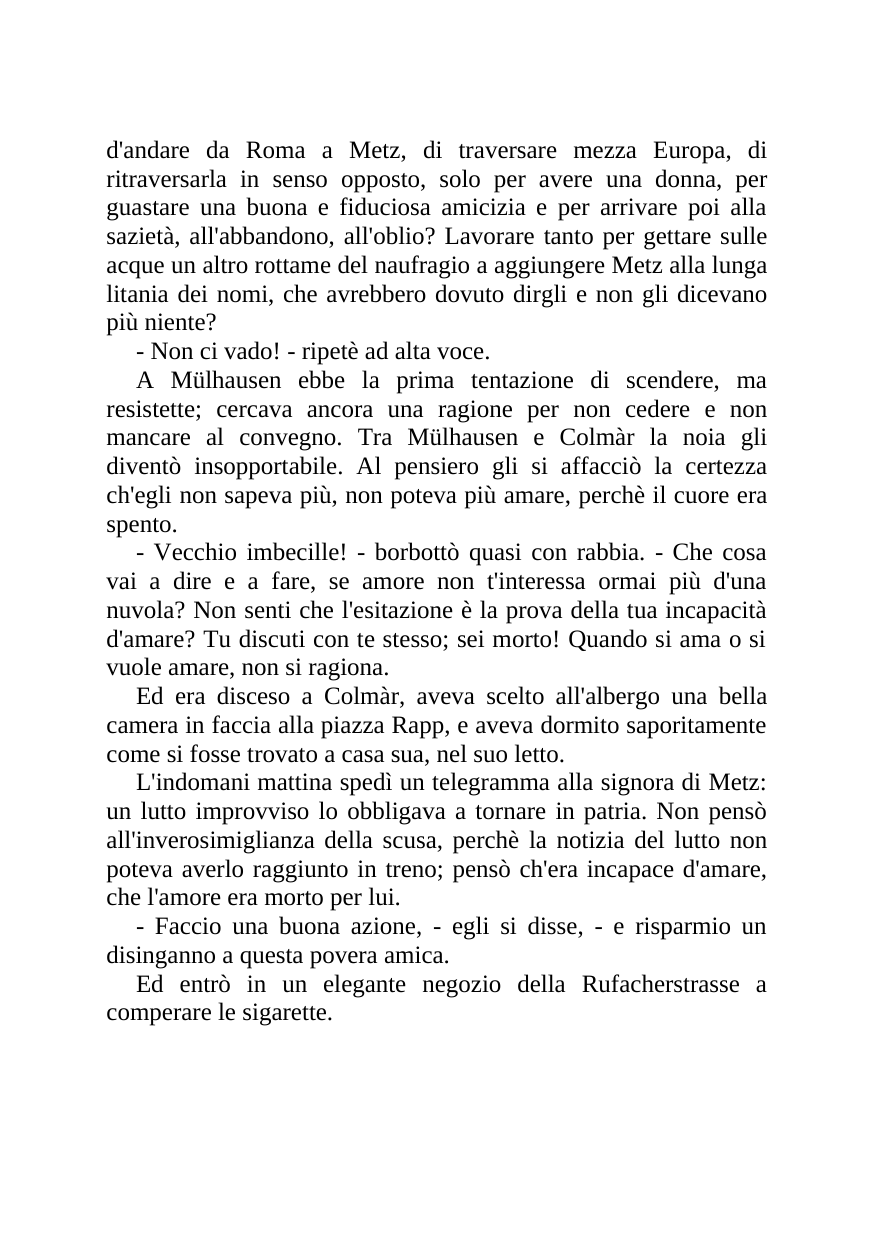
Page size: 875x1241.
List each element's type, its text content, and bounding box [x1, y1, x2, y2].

text d'andare da Roma a Metz, di traversare mezza Europa, di ritraversarla in senso opposto, solo per avere una donna, per guastare una buona e fiduciosa amicizia e per arrivare poi alla sazietà, all'abbandono, all'oblio? Lavorare tanto per gettare sulle acque un altro rottame del naufragio a aggiungere Metz alla lunga litania dei nomi, che avrebbero dovuto dirgli e non gli dicevano più niente? [106, 135, 768, 336]
text A Mülhausen ebbe la prima tentazione di scendere, ma resistette; cercava ancora una ragione per non cedere e non mancare al convegno. Tra Mülhausen e Colmàr la noia gli diventò insopportabile. Al pensiero gli si affacciò la certezza ch'egli non sapeva più, non poteva più amare, perchè il cuore era spento. [106, 365, 768, 537]
text - Faccio una buona azione, - egli si disse, - e risparmio un disinganno a questa povera amica. [106, 911, 768, 969]
text - Vecchio imbecille! - borbottò quasi con rabbia. - Che cosa vai a dire e a fare, se amore non t'interessa ormai più d'una nuvola? Non senti che l'esitazione è la prova della tua incapacità d'amare? Tu discuti con te stesso; sei morto! Quando si ama o si vuole amare, non si ragiona. [106, 537, 768, 681]
text L'indomani mattina spedì un telegramma alla signora di Metz: un lutto improvviso lo obbligava a tornare in patria. Non pensò all'inverosimiglianza della scusa, perchè la notizia del lutto non poteva averlo raggiunto in treno; pensò ch'era incapace d'amare, che l'amore era morto per lui. [106, 767, 768, 911]
text Ed entrò in un elegante negozio della Rufacherstrasse a comperare le sigarette. [106, 969, 768, 1026]
text Ed era disceso a Colmàr, aveva scelto all'albergo una bella camera in faccia alla piazza Rapp, e aveva dormito saporitamente come si fosse trovato a casa sua, nel suo letto. [106, 681, 768, 767]
text - Non ci vado! - ripetè ad alta voce. [106, 336, 768, 365]
